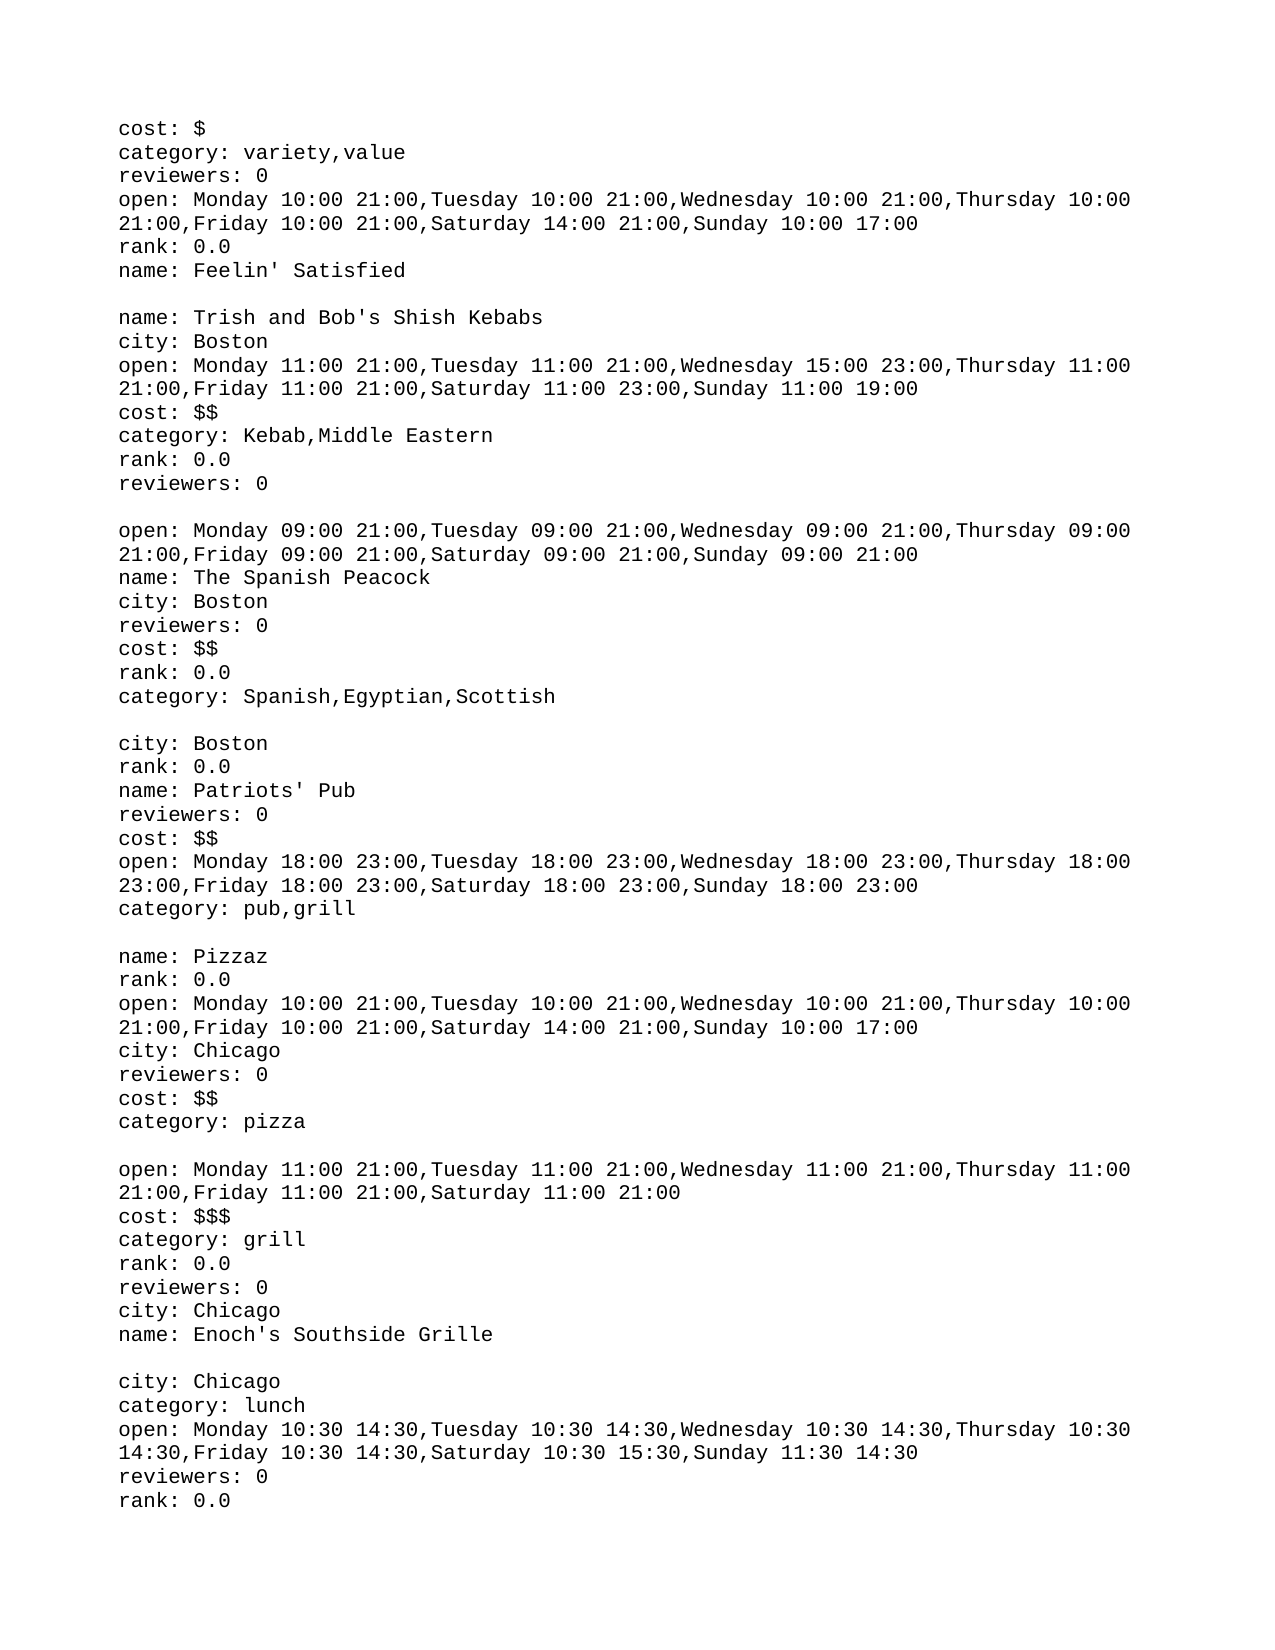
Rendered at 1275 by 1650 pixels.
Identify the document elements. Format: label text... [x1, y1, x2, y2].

text open: Monday 18:00 23:00,Tuesday 18:00 23:00,Wednesday 18:00 23:00,Thursday 18:00 23:00,Friday 18:00 23:00,Saturday 18:00 23:00,Sunday 18:00 23:00 [118, 851, 1157, 898]
text city: Boston [118, 591, 1157, 615]
text open: Monday 10:00 21:00,Tuesday 10:00 21:00,Wednesday 10:00 21:00,Thursday 10:00 21:00,Friday 10:00 21:00,Saturday 14:00 21:00,Sunday 10:00 17:00 [118, 189, 1157, 236]
text reviewers: 0 [118, 804, 1157, 827]
text open: Monday 11:00 21:00,Tuesday 11:00 21:00,Wednesday 11:00 21:00,Thursday 11:00 21:00,Friday 11:00 21:00,Saturday 11:00 21:00 [118, 1158, 1157, 1206]
text category: Spanish,Egyptian,Scottish [118, 686, 1157, 709]
text cost: $$ [118, 638, 1157, 662]
text category: pub,grill [118, 898, 1157, 922]
text city: Chicago [118, 1371, 1157, 1395]
text category: grill [118, 1229, 1157, 1253]
text cost: $ [118, 118, 1157, 142]
text city: Boston [118, 331, 1157, 354]
text cost: $$ [118, 827, 1157, 851]
text reviewers: 0 [118, 1277, 1157, 1300]
text name: Patriots' Pub [118, 780, 1157, 804]
text rank: 0.0 [118, 1253, 1157, 1277]
text cost: $$$ [118, 1206, 1157, 1229]
text reviewers: 0 [118, 1064, 1157, 1088]
text rank: 0.0 [118, 236, 1157, 260]
text open: Monday 11:00 21:00,Tuesday 11:00 21:00,Wednesday 15:00 23:00,Thursday 11:00 21:00,Friday 11:00 21:00,Saturday 11:00 23:00,Sunday 11:00 19:00 [118, 354, 1157, 402]
text cost: $$ [118, 402, 1157, 426]
text open: Monday 10:30 14:30,Tuesday 10:30 14:30,Wednesday 10:30 14:30,Thursday 10:30 14:30,Friday 10:30 14:30,Saturday 10:30 15:30,Sunday 11:30 14:30 [118, 1419, 1157, 1466]
text category: pizza [118, 1111, 1157, 1135]
text rank: 0.0 [118, 662, 1157, 686]
text category: Kebab,Middle Eastern [118, 426, 1157, 449]
text category: variety,value [118, 142, 1157, 165]
text cost: $$ [118, 1088, 1157, 1111]
text category: lunch [118, 1395, 1157, 1419]
text city: Chicago [118, 1040, 1157, 1064]
text open: Monday 10:00 21:00,Tuesday 10:00 21:00,Wednesday 10:00 21:00,Thursday 10:00 21:00,Friday 10:00 21:00,Saturday 14:00 21:00,Sunday 10:00 17:00 [118, 993, 1157, 1040]
text reviewers: 0 [118, 1466, 1157, 1489]
text reviewers: 0 [118, 473, 1157, 496]
text rank: 0.0 [118, 449, 1157, 473]
text name: Enoch's Southside Grille [118, 1324, 1157, 1348]
text rank: 0.0 [118, 1489, 1157, 1513]
text name: The Spanish Peacock [118, 567, 1157, 591]
text rank: 0.0 [118, 757, 1157, 780]
text rank: 0.0 [118, 969, 1157, 993]
text name: Pizzaz [118, 946, 1157, 969]
text city: Boston [118, 733, 1157, 757]
text city: Chicago [118, 1300, 1157, 1324]
text reviewers: 0 [118, 165, 1157, 189]
text name: Feelin' Satisfied [118, 260, 1157, 284]
text open: Monday 09:00 21:00,Tuesday 09:00 21:00,Wednesday 09:00 21:00,Thursday 09:00 21:00,Friday 09:00 21:00,Saturday 09:00 21:00,Sunday 09:00 21:00 [118, 520, 1157, 567]
text name: Trish and Bob's Shish Kebabs [118, 307, 1157, 331]
text reviewers: 0 [118, 615, 1157, 638]
